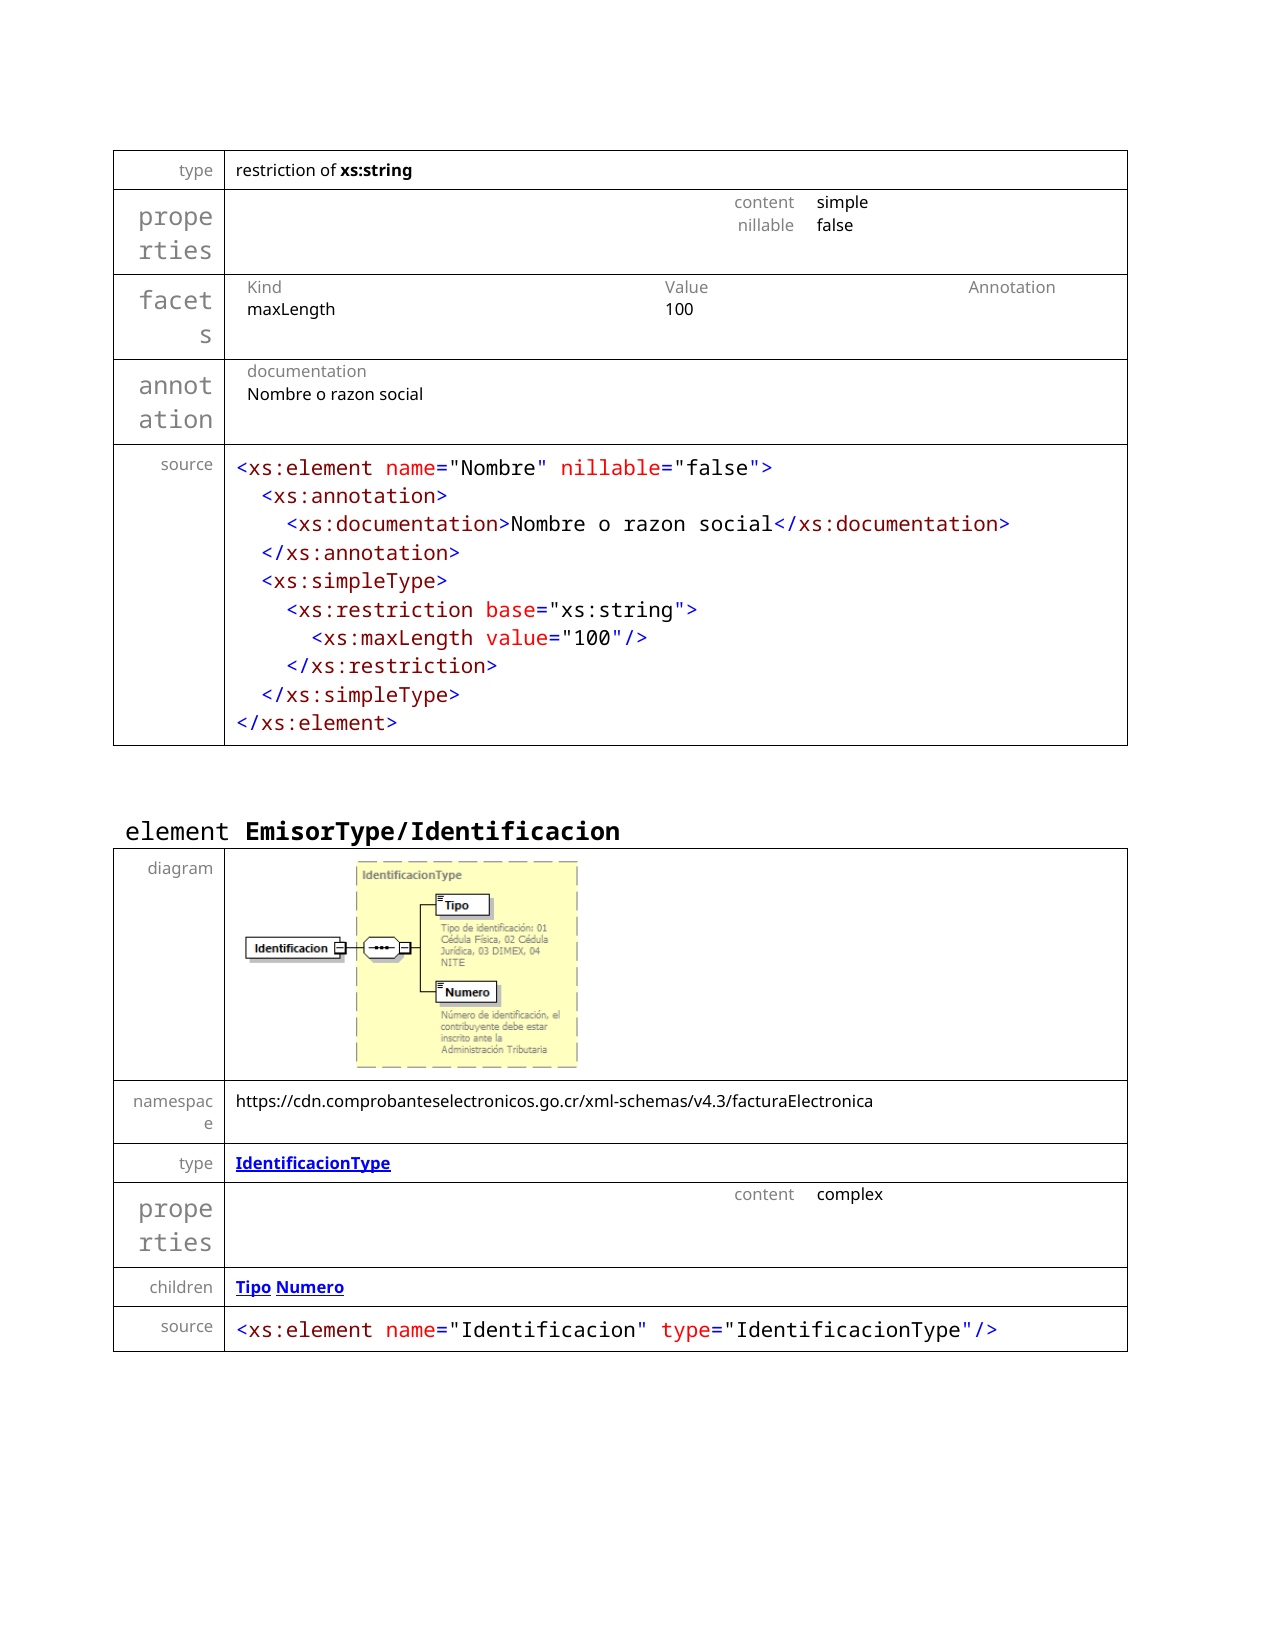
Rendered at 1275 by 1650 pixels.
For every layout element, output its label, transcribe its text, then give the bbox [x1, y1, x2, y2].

table_cell [225, 275, 1127, 359]
table_cell <xs:element name="Nombre" nillable="false"> <xs:annotation> <xs:documentation>Nombre o razon social</xs:documentation> </xs:annotation> <xs:simpleType> <xs:restriction base="xs:string"> <xs:maxLength value="100"/> </xs:restriction> </xs:simpleType> </xs:element> [225, 445, 1127, 745]
table_cell maxLength [236, 298, 654, 321]
table_header diagram [114, 849, 224, 1080]
table_header Kind [236, 275, 654, 298]
table_header content [236, 190, 805, 213]
table_header Value [654, 275, 957, 298]
table_cell children [114, 1268, 224, 1306]
table_cell [225, 1183, 1127, 1267]
table_header documentation [236, 360, 1127, 383]
table_header [225, 849, 1127, 1080]
table_cell source [114, 1307, 224, 1351]
table_cell Tipo Numero [225, 1268, 1127, 1306]
table_cell properties [114, 1183, 224, 1267]
table_cell Nombre o razon social [236, 383, 1127, 405]
table_header simple [805, 190, 1127, 213]
table_header complex [805, 1183, 1127, 1206]
table_cell https://cdn.comprobanteselectronicos.go.cr/xml-schemas/v4.3/facturaElectronica [225, 1081, 1127, 1142]
table_cell <xs:element name="Identificacion" type="IdentificacionType"/> [225, 1307, 1127, 1351]
table_cell namespace [114, 1081, 224, 1142]
text element EmisorType/Identificacion [125, 814, 1150, 848]
table_cell 100 [654, 298, 957, 321]
table_cell false [805, 213, 1127, 236]
table_cell nillable [236, 213, 805, 236]
table_cell facets [114, 275, 224, 359]
table_cell IdentificacionType [225, 1144, 1127, 1182]
table_cell [225, 190, 1127, 274]
table_cell properties [114, 190, 224, 274]
table_cell restriction of xs:string [225, 151, 1127, 189]
picture [235, 857, 588, 1073]
table_cell [225, 360, 1127, 444]
table_header content [236, 1183, 805, 1206]
table_header Annotation [957, 275, 1127, 298]
table_cell type [114, 151, 224, 189]
table_cell type [114, 1144, 224, 1182]
table_cell annotation [114, 360, 224, 444]
table_cell [957, 298, 1127, 321]
table_cell source [114, 445, 224, 745]
